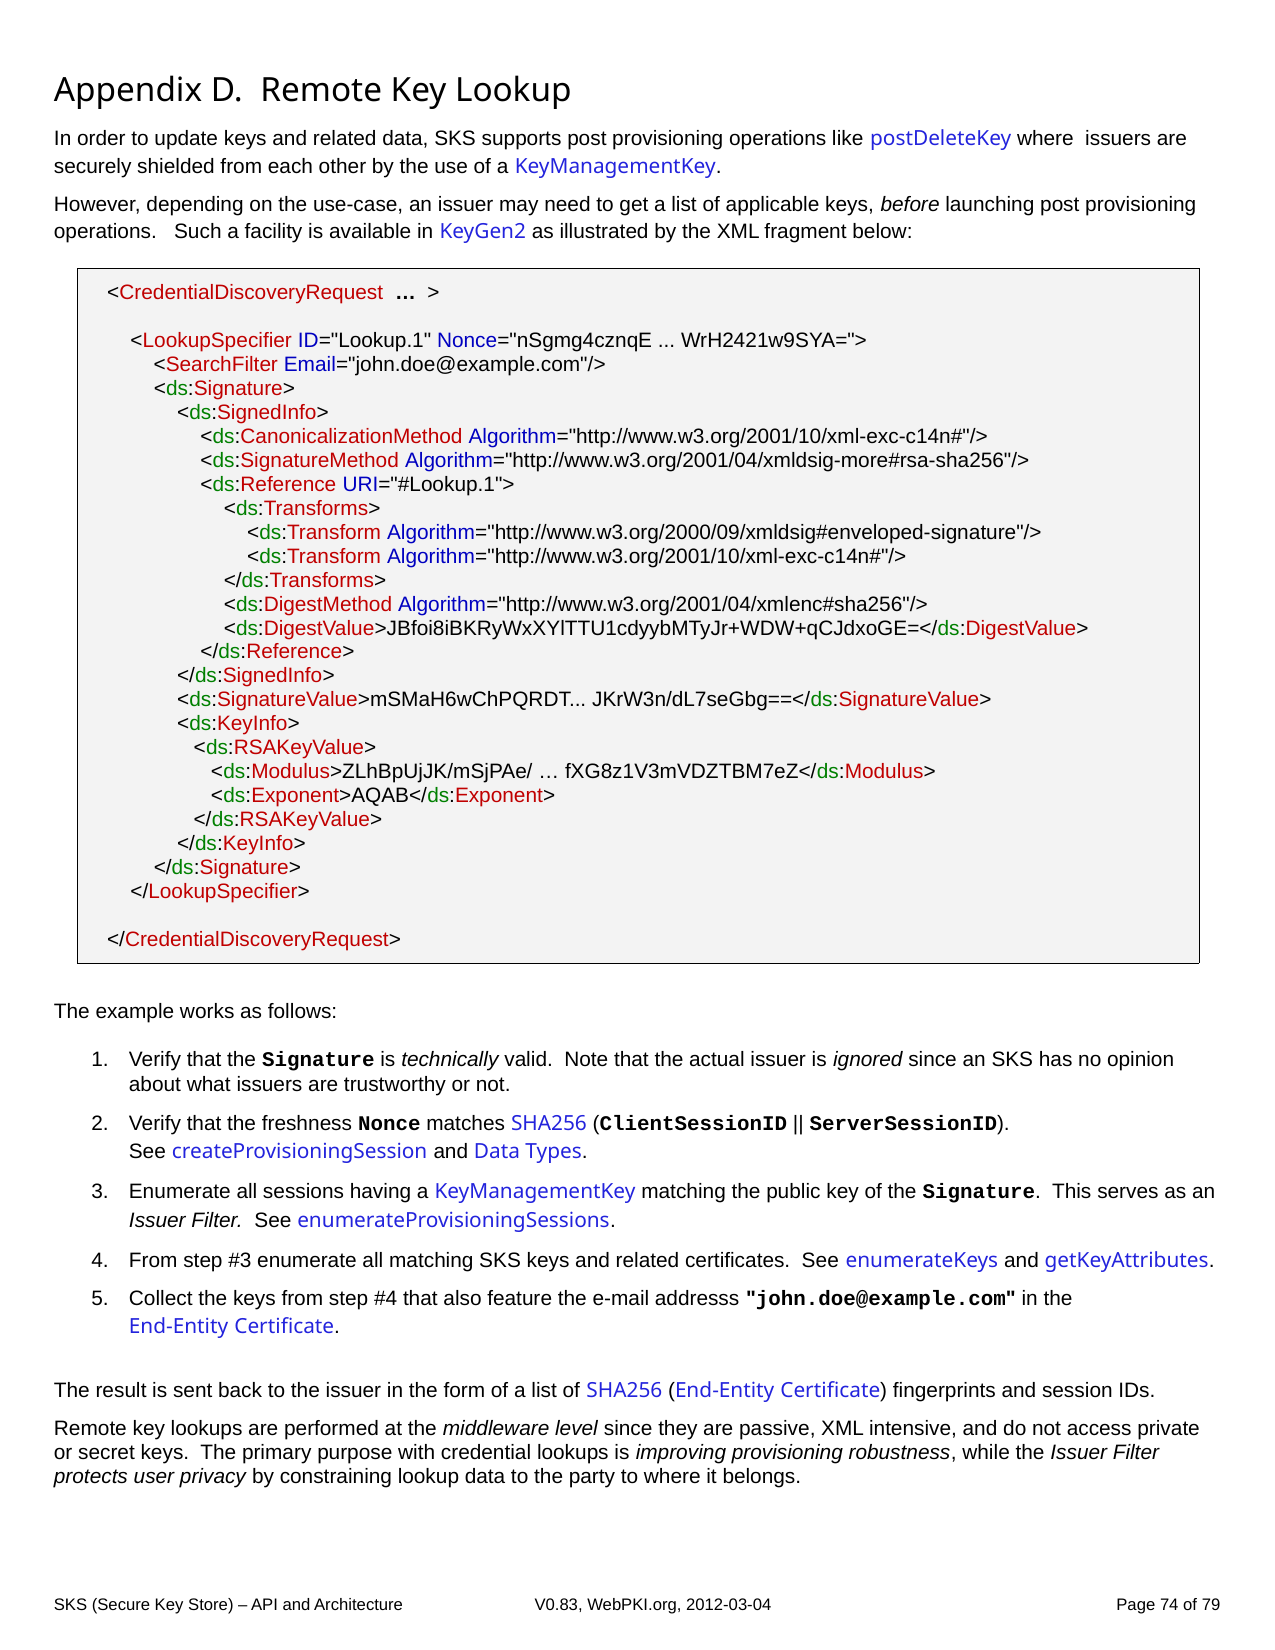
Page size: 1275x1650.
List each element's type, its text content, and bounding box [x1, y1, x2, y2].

subtitle Remote Key Lookup [54, 66, 1221, 111]
list Verify that the freshness Nonce matches SHA256 (ClientSessionID || ServerSessionID). See createProvisioningSession and Data Types. [91, 1108, 1221, 1165]
list Collect the keys from step #4 that also feature the e-mail addresss "john.doe@example.com" in the End-Entity Certificate. [91, 1286, 1221, 1340]
text In order to update keys and related data, SKS supports post provisioning operations like postDeleteKey where issuers are securely shielded from each other by the use of a KeyManagementKey. [54, 123, 1221, 180]
text Remote key lookups are performed at the middleware level since they are passive, XML intensive, and do not access private or secret keys. The primary purpose with credential lookups is improving provisioning robustness, while the Issuer Filter protects user privacy by constraining lookup data to the party to where it belongs. [54, 1416, 1221, 1488]
text However, depending on the use-case, an issuer may need to get a list of applicable keys, before launching post provisioning operations. Such a facility is available in KeyGen2 as illustrated by the XML fragment below: [54, 192, 1221, 268]
text The example works as follows: [54, 998, 1221, 1046]
list Verify that the Signature is technically valid. Note that the actual issuer is ignored since an SKS has no opinion about what issuers are trustworthy or not. [91, 1046, 1221, 1096]
table_header <CredentialDiscoveryRequest … > <LookupSpecifier ID="Lookup.1" Nonce="nSgmg4cznqE ... WrH2421w9SYA="> <SearchFilter Email="john.doe@example.com"/> <ds:Signature> <ds:SignedInfo> <ds:CanonicalizationMethod Algorithm="http://www.w3.org/2001/10/xml-exc-c14n#"/> <ds:SignatureMethod Algorithm="http://www.w3.org/2001/04/xmldsig-more#rsa-sha256"/> <ds:Reference URI="#Lookup.1"> <ds:Transforms> <ds:Transform Algorithm="http://www.w3.org/2000/09/xmldsig#enveloped-signature"/> <ds:Transform Algorithm="http://www.w3.org/2001/10/xml-exc-c14n#"/> </ds:Transforms> <ds:DigestMethod Algorithm="http://www.w3.org/2001/04/xmlenc#sha256"/> <ds:DigestValue>JBfoi8iBKRyWxXYlTTU1cdyybMTyJr+WDW+qCJdxoGE=</ds:DigestValue> </ds:Reference> </ds:SignedInfo> <ds:SignatureValue>mSMaH6wChPQRDT... JKrW3n/dL7seGbg==</ds:SignatureValue> <ds:KeyInfo> <ds:RSAKeyValue> <ds:Modulus>ZLhBpUjJK/mSjPAe/ … fXG8z1V3mVDZTBM7eZ</ds:Modulus> <ds:Exponent>AQAB</ds:Exponent> </ds:RSAKeyValue> </ds:KeyInfo> </ds:Signature> </LookupSpecifier> </CredentialDiscoveryRequest> [78, 269, 1199, 963]
text The result is sent back to the issuer in the form of a list of SHA256 (End-Entity Certificate) fingerprints and session IDs. [54, 1352, 1221, 1404]
list From step #3 enumerate all matching SKS keys and related certificates. See enumerateKeys and getKeyAttributes. [91, 1245, 1221, 1274]
list Enumerate all sessions having a KeyManagementKey matching the public key of the Signature. This serves as an Issuer Filter. See enumerateProvisioningSessions. [91, 1177, 1221, 1234]
